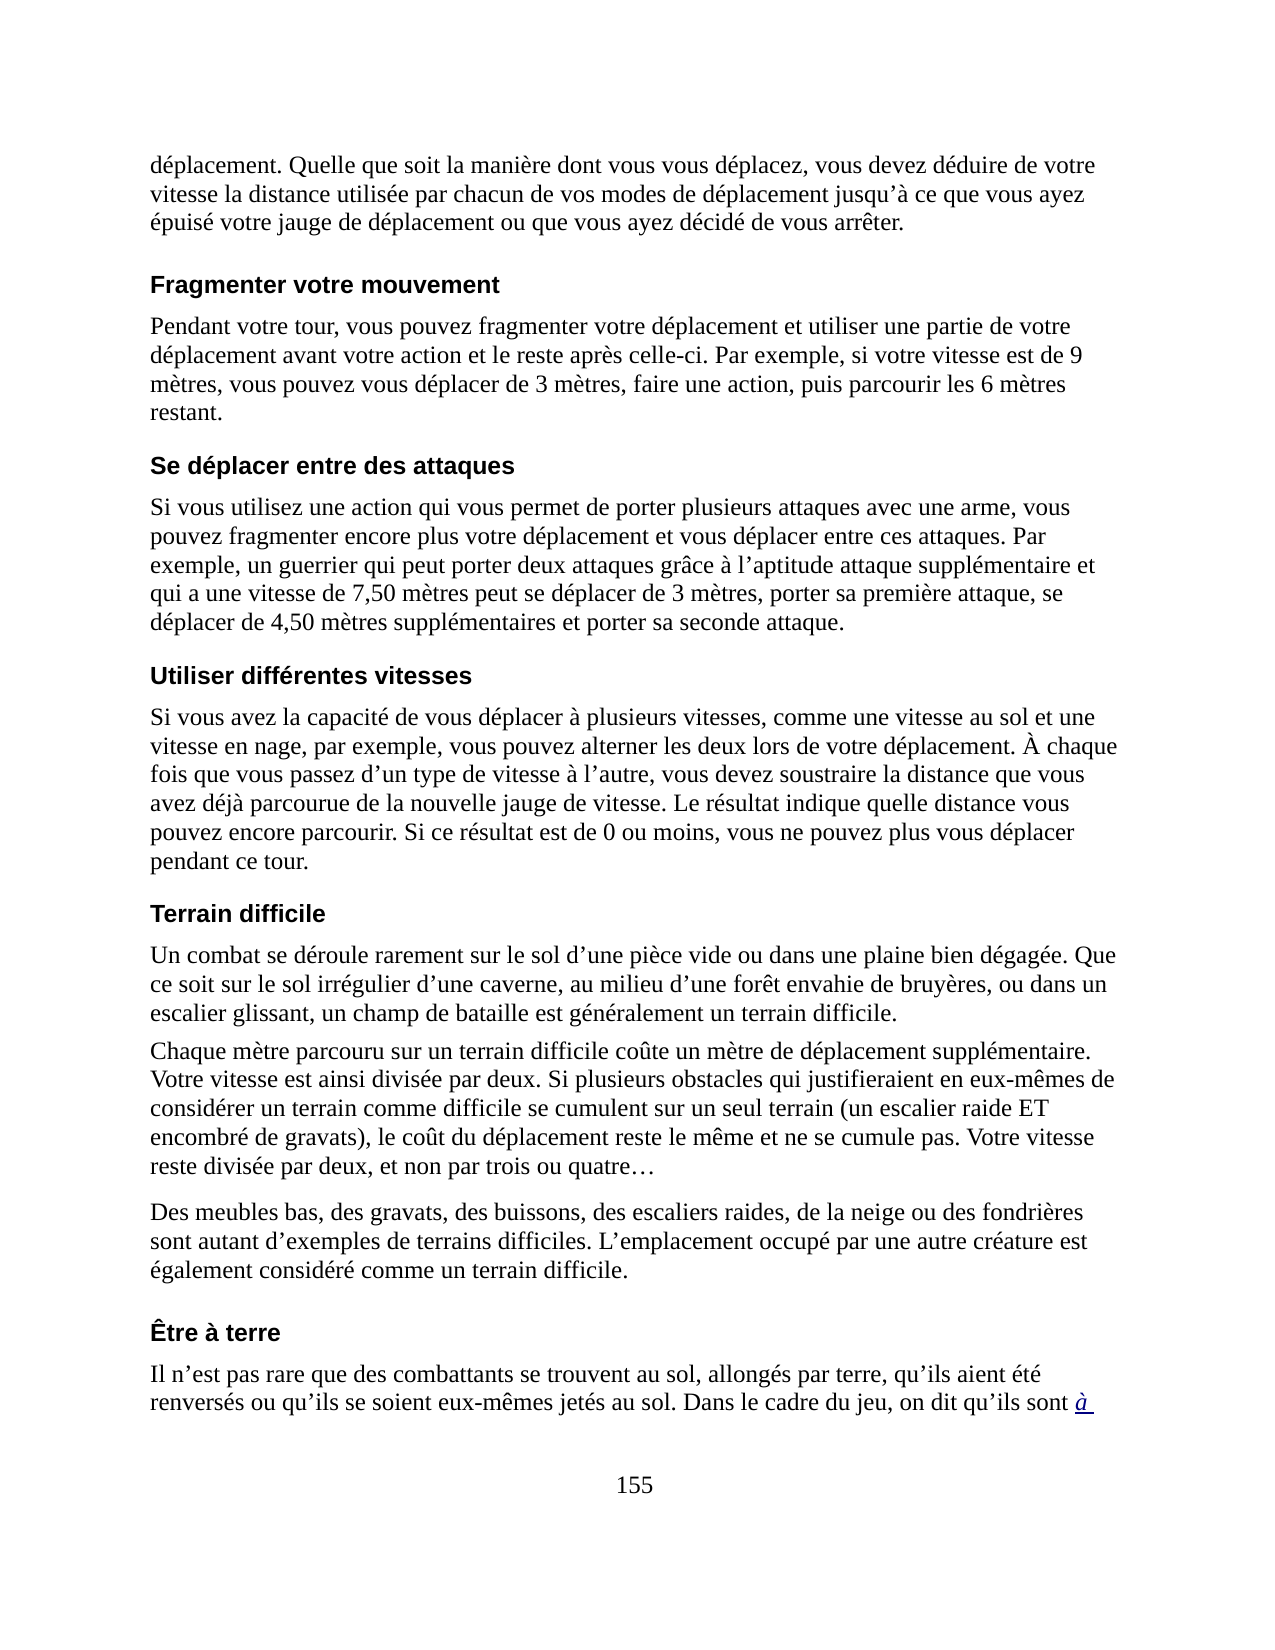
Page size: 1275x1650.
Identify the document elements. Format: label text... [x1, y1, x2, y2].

text Il n’est pas rare que des combattants se trouvent au sol, allongés par terre, qu’ils aient été renversés ou qu’ils se soient eux-mêmes jetés au sol. Dans le cadre du jeu, on dit qu’ils sont à [150, 1359, 1125, 1416]
text Chaque mètre parcouru sur un terrain difficile coûte un mètre de déplacement supplémentaire. Votre vitesse est ainsi divisée par deux. Si plusieurs obstacles qui justifieraient en eux-mêmes de considérer un terrain comme difficile se cumulent sur un seul terrain (un escalier raide ET encombré de gravats), le coût du déplacement reste le même et ne se cumule pas. Votre vitesse reste divisée par deux, et non par trois ou quatre…​ [150, 1036, 1125, 1179]
text Des meubles bas, des gravats, des buissons, des escaliers raides, de la neige ou des fondrières sont autant d’exemples de terrains difficiles. L’emplacement occupé par une autre créature est également considéré comme un terrain difficile. [150, 1197, 1125, 1284]
text Pendant votre tour, vous pouvez fragmenter votre déplacement et utiliser une partie de votre déplacement avant votre action et le reste après celle-ci. Par exemple, si votre vitesse est de 9 mètres, vous pouvez vous déplacer de 3 mètres, faire une action, puis parcourir les 6 mètres restant. [150, 311, 1125, 426]
subtitle Fragmenter votre mouvement [150, 270, 1125, 299]
text Si vous utilisez une action qui vous permet de porter plusieurs attaques avec une arme, vous pouvez fragmenter encore plus votre déplacement et vous déplacer entre ces attaques. Par exemple, un guerrier qui peut porter deux attaques grâce à l’aptitude attaque supplémentaire et qui a une vitesse de 7,50 mètres peut se déplacer de 3 mètres, porter sa première attaque, se déplacer de 4,50 mètres supplémentaires et porter sa seconde attaque. [150, 492, 1125, 636]
subtitle Utiliser différentes vitesses [150, 661, 1125, 689]
text Si vous avez la capacité de vous déplacer à plusieurs vitesses, comme une vitesse au sol et une vitesse en nage, par exemple, vous pouvez alterner les deux lors de votre déplacement. À chaque fois que vous passez d’un type de vitesse à l’autre, vous devez soustraire la distance que vous avez déjà parcourue de la nouvelle jauge de vitesse. Le résultat indique quelle distance vous pouvez encore parcourir. Si ce résultat est de 0 ou moins, vous ne pouvez plus vous déplacer pendant ce tour. [150, 702, 1125, 874]
text déplacement. Quelle que soit la manière dont vous vous déplacez, vous devez déduire de votre vitesse la distance utilisée par chacun de vos modes de déplacement jusqu’à ce que vous ayez épuisé votre jauge de déplacement ou que vous ayez décidé de vous arrêter. [150, 150, 1125, 236]
subtitle Terrain difficile [150, 899, 1125, 928]
subtitle Être à terre [150, 1318, 1125, 1346]
text Un combat se déroule rarement sur le sol d’une pièce vide ou dans une plaine bien dégagée. Que ce soit sur le sol irrégulier d’une caverne, au milieu d’une forêt envahie de bruyères, ou dans un escalier glissant, un champ de bataille est généralement un terrain difficile. [150, 941, 1125, 1027]
subtitle Se déplacer entre des attaques [150, 451, 1125, 480]
